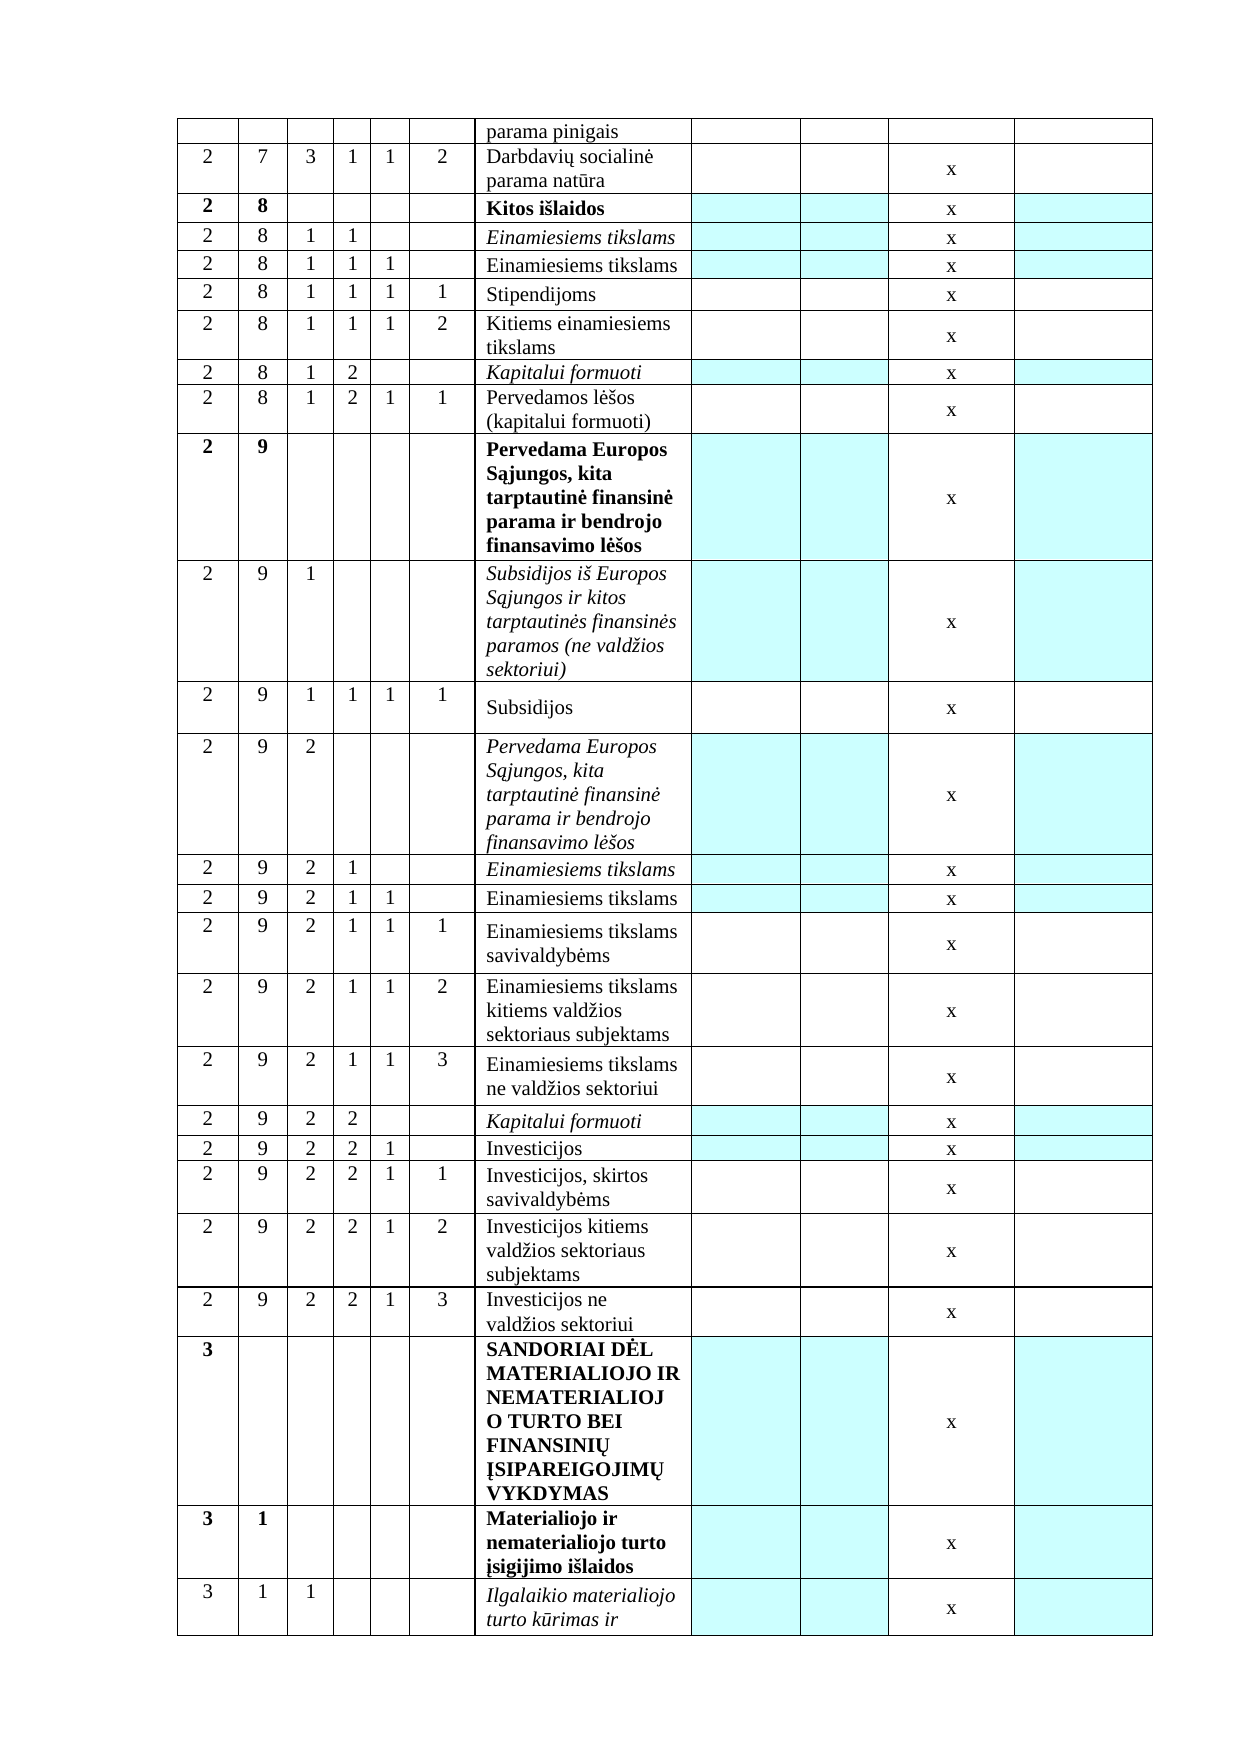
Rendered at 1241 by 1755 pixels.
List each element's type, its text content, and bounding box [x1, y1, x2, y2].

table_cell 2 [178, 855, 238, 883]
table_cell [692, 223, 800, 250]
table_cell Einamiesiems tikslams kitiems valdžios sektoriaus subjektams [476, 974, 691, 1046]
table_cell x [889, 1337, 1014, 1505]
table_cell 8 [239, 223, 287, 250]
table_cell x [889, 885, 1014, 912]
table_cell Darbdavių socialinė parama natūra [476, 144, 691, 192]
table_cell [1015, 1136, 1152, 1160]
table_cell [1015, 434, 1152, 559]
table_cell [334, 434, 370, 559]
table_cell x [889, 1136, 1014, 1160]
table_cell 2 [178, 682, 238, 732]
table_cell [178, 119, 238, 143]
table_cell 1 [239, 1579, 287, 1635]
table_cell 1 [288, 682, 333, 732]
table_cell 2 [288, 885, 333, 912]
table_cell 1 [371, 251, 409, 278]
table_cell 9 [239, 855, 287, 883]
table_cell 1 [371, 1047, 409, 1105]
table_cell 1 [288, 251, 333, 278]
table_cell x [889, 1106, 1014, 1135]
table_cell [410, 434, 474, 559]
table_cell Einamiesiems tikslams [476, 885, 691, 912]
table_cell [1015, 561, 1152, 681]
table_cell Materialiojo ir nematerialiojo turto įsigijimo išlaidos [476, 1506, 691, 1578]
table_cell Kapitalui formuoti [476, 1106, 691, 1135]
table_cell [801, 1288, 888, 1336]
table_cell 2 [178, 360, 238, 384]
table_cell [692, 1337, 800, 1505]
table_cell 2 [178, 1288, 238, 1336]
table_cell [801, 734, 888, 854]
table_cell 1 [334, 682, 370, 732]
table_cell [692, 1161, 800, 1213]
table_cell x [889, 1047, 1014, 1105]
table_cell Einamiesiems tikslams [476, 223, 691, 250]
table_cell 9 [239, 1214, 287, 1286]
table_cell 1 [371, 311, 409, 359]
table_cell 2 [410, 974, 474, 1046]
table_cell Investicijos kitiems valdžios sektoriaus subjektams [476, 1214, 691, 1286]
table_cell [692, 279, 800, 309]
table_cell [692, 251, 800, 278]
table_cell [1015, 1579, 1152, 1635]
table_cell 1 [371, 1136, 409, 1160]
table_cell [410, 561, 474, 681]
table_cell x [889, 1214, 1014, 1286]
table_cell [334, 194, 370, 222]
table_cell 2 [178, 1161, 238, 1213]
table_cell 1 [288, 360, 333, 384]
table_cell [692, 1047, 800, 1105]
table_cell [288, 434, 333, 559]
table_cell [1015, 311, 1152, 359]
table_cell [410, 119, 474, 143]
table_cell [692, 1106, 800, 1135]
table_cell 3 [178, 1506, 238, 1578]
table_cell [692, 1288, 800, 1336]
table_cell [692, 311, 800, 359]
table_cell [692, 734, 800, 854]
table_cell [239, 1337, 287, 1505]
table_cell x [889, 1288, 1014, 1336]
table_cell [692, 434, 800, 559]
table_cell [692, 119, 800, 143]
table_cell 2 [334, 1161, 370, 1213]
table_cell 2 [178, 885, 238, 912]
table_cell [371, 360, 409, 384]
table_cell 2 [288, 734, 333, 854]
table_cell 2 [288, 1106, 333, 1135]
table_cell x [889, 913, 1014, 973]
table_cell Pervedama Europos Sąjungos, kita tarptautinė finansinė parama ir bendrojo finansavimo lėšos [476, 734, 691, 854]
table_cell 2 [178, 311, 238, 359]
table_cell [371, 223, 409, 250]
table_cell [692, 913, 800, 973]
table_cell 9 [239, 1288, 287, 1336]
table_cell 3 [410, 1288, 474, 1336]
table_cell 7 [239, 144, 287, 192]
table_cell [410, 734, 474, 854]
table_cell 1 [288, 279, 333, 309]
table_cell [801, 194, 888, 222]
table_cell x [889, 144, 1014, 192]
table_cell [1015, 974, 1152, 1046]
table_cell 2 [334, 1288, 370, 1336]
table_cell x [889, 1579, 1014, 1635]
table_cell [801, 913, 888, 973]
table_cell [801, 1214, 888, 1286]
table_cell 1 [371, 385, 409, 433]
table_cell Einamiesiems tikslams savivaldybėms [476, 913, 691, 973]
table_cell [334, 734, 370, 854]
table_cell 2 [334, 1136, 370, 1160]
table_cell 2 [178, 734, 238, 854]
table_cell 1 [371, 1288, 409, 1336]
table_cell 9 [239, 1106, 287, 1135]
table_cell 8 [239, 360, 287, 384]
table_cell Subsidijos iš Europos Sąjungos ir kitos tarptautinės finansinės paramos (ne valdžios sektoriui) [476, 561, 691, 681]
table_cell [1015, 1506, 1152, 1578]
table_cell [801, 311, 888, 359]
table_cell [371, 734, 409, 854]
table_cell [801, 144, 888, 192]
table_cell 1 [288, 311, 333, 359]
table_cell [1015, 1106, 1152, 1135]
table_cell [1015, 1337, 1152, 1505]
table_cell 2 [410, 144, 474, 192]
table_cell Stipendijoms [476, 279, 691, 309]
table_cell parama pinigais [476, 119, 691, 143]
table_cell [371, 1337, 409, 1505]
table_cell 8 [239, 194, 287, 222]
table_cell [410, 194, 474, 222]
table_cell [371, 855, 409, 883]
table_cell [1015, 1161, 1152, 1213]
table_cell 1 [334, 144, 370, 192]
table_cell [371, 1106, 409, 1135]
table_cell 9 [239, 682, 287, 732]
table_cell [1015, 1214, 1152, 1286]
table_cell x [889, 1506, 1014, 1578]
table_cell x [889, 251, 1014, 278]
table_cell [371, 194, 409, 222]
table_cell x [889, 194, 1014, 222]
table_cell 2 [178, 223, 238, 250]
table_cell 2 [178, 1136, 238, 1160]
table_cell [1015, 1288, 1152, 1336]
table_cell [1015, 385, 1152, 433]
table_cell [692, 682, 800, 732]
table_cell [801, 885, 888, 912]
table_cell [1015, 682, 1152, 732]
table_cell [410, 855, 474, 883]
table_cell 2 [334, 1106, 370, 1135]
table_cell 1 [334, 311, 370, 359]
table_cell [801, 1106, 888, 1135]
table_cell 2 [288, 1047, 333, 1105]
table_cell [410, 885, 474, 912]
table_cell [801, 119, 888, 143]
table_cell 1 [371, 144, 409, 192]
table_cell SANDORIAI DĖL MATERIALIOJO IR NEMATERIALIOJO TURTO BEI FINANSINIŲ ĮSIPAREIGOJIMŲ VYKDYMAS [476, 1337, 691, 1505]
table_cell [288, 1337, 333, 1505]
table_cell [801, 251, 888, 278]
table_cell 9 [239, 1161, 287, 1213]
table_cell x [889, 974, 1014, 1046]
table_cell Investicijos, skirtos savivaldybėms [476, 1161, 691, 1213]
table_cell x [889, 223, 1014, 250]
table_cell 2 [178, 1214, 238, 1286]
table_cell [801, 974, 888, 1046]
table_cell [1015, 119, 1152, 143]
table_cell 2 [288, 913, 333, 973]
table_cell 9 [239, 434, 287, 559]
table_cell 2 [178, 194, 238, 222]
table_cell [371, 434, 409, 559]
table_cell [334, 1337, 370, 1505]
table_cell 3 [178, 1337, 238, 1505]
table_cell Kitos išlaidos [476, 194, 691, 222]
table_cell [801, 855, 888, 883]
table_cell [692, 1506, 800, 1578]
table_cell [239, 119, 287, 143]
table_cell [1015, 360, 1152, 384]
table_cell Einamiesiems tikslams [476, 855, 691, 883]
table_cell x [889, 682, 1014, 732]
table_cell 9 [239, 561, 287, 681]
table_cell 1 [334, 223, 370, 250]
table_cell [288, 194, 333, 222]
table_cell 2 [410, 1214, 474, 1286]
table_cell Ilgalaikio materialiojo turto kūrimas ir [476, 1579, 691, 1635]
table_cell [801, 1047, 888, 1105]
table_cell Einamiesiems tikslams [476, 251, 691, 278]
table_cell 1 [334, 1047, 370, 1105]
table_cell 3 [178, 1579, 238, 1635]
table_cell 9 [239, 734, 287, 854]
table_cell [1015, 251, 1152, 278]
table_cell [1015, 913, 1152, 973]
table_cell 1 [410, 913, 474, 973]
table_cell 2 [178, 974, 238, 1046]
table_cell [1015, 855, 1152, 883]
table_cell [410, 1337, 474, 1505]
table_cell [692, 974, 800, 1046]
table_cell [801, 1337, 888, 1505]
table_cell [692, 194, 800, 222]
table_cell 1 [288, 385, 333, 433]
table_cell [410, 1579, 474, 1635]
table_cell [371, 1579, 409, 1635]
table_cell 2 [178, 385, 238, 433]
table_cell 2 [178, 561, 238, 681]
table_cell x [889, 561, 1014, 681]
table_cell 1 [410, 1161, 474, 1213]
table_cell x [889, 311, 1014, 359]
table_cell [410, 1106, 474, 1135]
table_cell [410, 1506, 474, 1578]
table_cell [692, 1136, 800, 1160]
table_cell 2 [288, 1214, 333, 1286]
table_cell x [889, 360, 1014, 384]
table_cell 9 [239, 1136, 287, 1160]
table_cell 2 [334, 1214, 370, 1286]
table_cell 2 [178, 434, 238, 559]
table_cell [801, 1136, 888, 1160]
table_cell 1 [334, 251, 370, 278]
table_cell x [889, 385, 1014, 433]
table_cell Investicijos [476, 1136, 691, 1160]
table_cell [692, 885, 800, 912]
table_cell [1015, 223, 1152, 250]
table_cell [288, 1506, 333, 1578]
table_cell 2 [288, 1136, 333, 1160]
table_cell 2 [410, 311, 474, 359]
table_cell 1 [410, 385, 474, 433]
table_cell [334, 119, 370, 143]
table_cell [1015, 144, 1152, 192]
table_cell 2 [334, 385, 370, 433]
table_cell 2 [288, 1161, 333, 1213]
table_cell Kitiems einamiesiems tikslams [476, 311, 691, 359]
table_cell [1015, 734, 1152, 854]
table_cell [692, 855, 800, 883]
table_cell 1 [334, 855, 370, 883]
table_cell 1 [288, 1579, 333, 1635]
table_cell 2 [178, 144, 238, 192]
table_cell [334, 1506, 370, 1578]
table_cell 2 [288, 1288, 333, 1336]
table_cell 1 [334, 913, 370, 973]
table_cell 1 [371, 682, 409, 732]
table_cell Pervedamos lėšos (kapitalui formuoti) [476, 385, 691, 433]
table_cell 2 [178, 279, 238, 309]
table_cell Einamiesiems tikslams ne valdžios sektoriui [476, 1047, 691, 1105]
table_cell 9 [239, 913, 287, 973]
table_cell [1015, 885, 1152, 912]
table_cell 1 [334, 974, 370, 1046]
table_cell 8 [239, 279, 287, 309]
table_cell 8 [239, 385, 287, 433]
table_cell 9 [239, 1047, 287, 1105]
table_cell 1 [371, 974, 409, 1046]
table_cell [334, 1579, 370, 1635]
table_cell 2 [288, 855, 333, 883]
table_cell [692, 1214, 800, 1286]
table_cell 1 [371, 279, 409, 309]
table_cell 1 [239, 1506, 287, 1578]
table_cell [410, 360, 474, 384]
table_cell [288, 119, 333, 143]
table_cell [692, 561, 800, 681]
table_cell Investicijos ne valdžios sektoriui [476, 1288, 691, 1336]
table_cell Kapitalui formuoti [476, 360, 691, 384]
table_cell [1015, 1047, 1152, 1105]
table_cell 9 [239, 974, 287, 1046]
table_cell x [889, 734, 1014, 854]
table_cell x [889, 434, 1014, 559]
table_cell [371, 1506, 409, 1578]
table_cell [889, 119, 1014, 143]
table_cell [410, 251, 474, 278]
table_cell [692, 385, 800, 433]
table_cell 8 [239, 251, 287, 278]
table_cell 1 [334, 885, 370, 912]
table_cell 1 [410, 279, 474, 309]
table_cell [801, 360, 888, 384]
table_cell Subsidijos [476, 682, 691, 732]
table_cell [801, 561, 888, 681]
table_cell [801, 682, 888, 732]
table_cell [410, 223, 474, 250]
table_cell [801, 279, 888, 309]
table_cell [410, 1136, 474, 1160]
table_cell 1 [371, 885, 409, 912]
table_cell 2 [178, 913, 238, 973]
table_cell 9 [239, 885, 287, 912]
table_cell [371, 119, 409, 143]
table_cell Pervedama Europos Sąjungos, kita tarptautinė finansinė parama ir bendrojo finansavimo lėšos [476, 434, 691, 559]
table_cell [1015, 279, 1152, 309]
table_cell 3 [410, 1047, 474, 1105]
table_cell [801, 385, 888, 433]
table_cell [692, 1579, 800, 1635]
table_cell x [889, 279, 1014, 309]
table_cell 2 [178, 251, 238, 278]
table_cell 3 [288, 144, 333, 192]
table_cell 1 [288, 223, 333, 250]
table_cell 2 [334, 360, 370, 384]
table_cell [801, 1506, 888, 1578]
table_cell [334, 561, 370, 681]
table_cell 2 [178, 1106, 238, 1135]
table_cell [801, 223, 888, 250]
table_cell x [889, 1161, 1014, 1213]
table_cell [1015, 194, 1152, 222]
table_cell [692, 360, 800, 384]
table_cell 1 [334, 279, 370, 309]
table_cell 1 [371, 1214, 409, 1286]
table_cell 1 [288, 561, 333, 681]
table_cell [801, 434, 888, 559]
table_cell x [889, 855, 1014, 883]
table_cell [801, 1161, 888, 1213]
table_cell 2 [288, 974, 333, 1046]
table_cell [371, 561, 409, 681]
table_cell 2 [178, 1047, 238, 1105]
table_cell 1 [410, 682, 474, 732]
table_cell 8 [239, 311, 287, 359]
table_cell [692, 144, 800, 192]
table_cell 1 [371, 913, 409, 973]
table_cell 1 [371, 1161, 409, 1213]
table_cell [801, 1579, 888, 1635]
